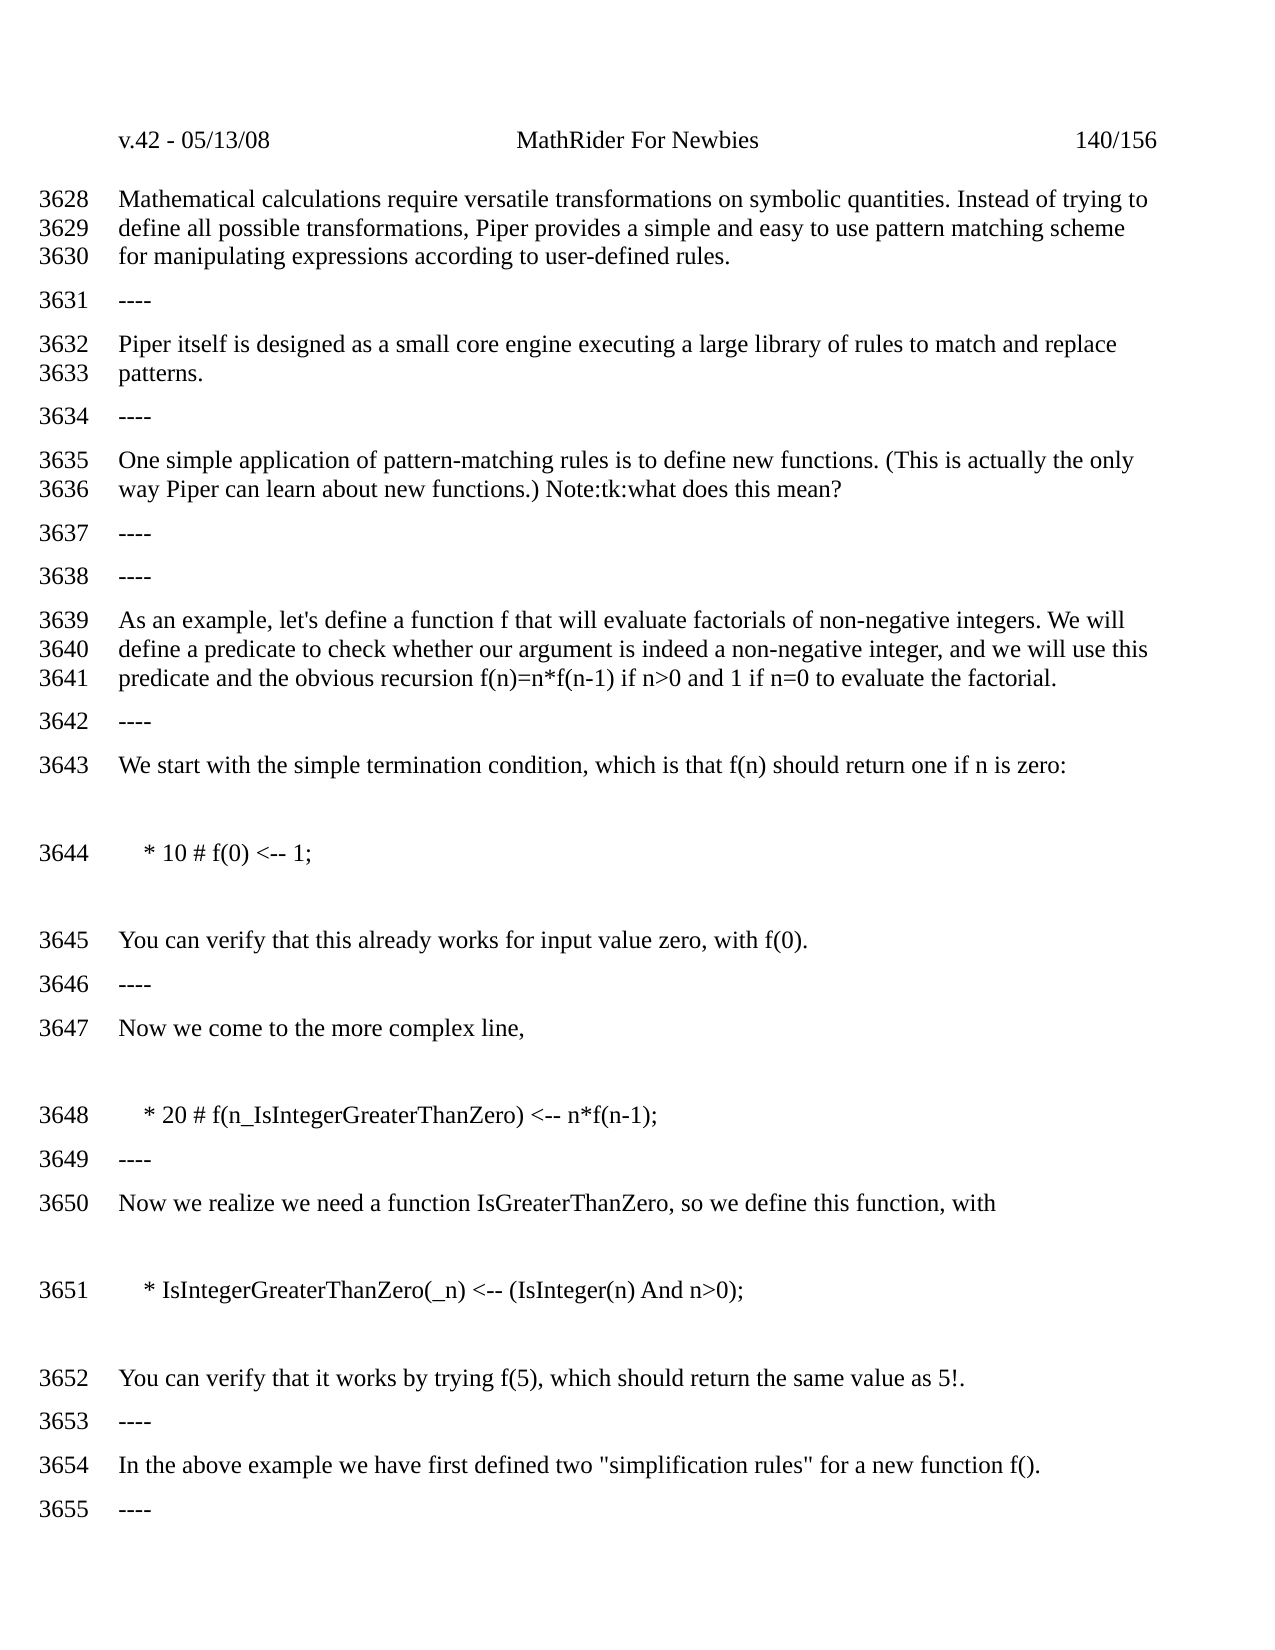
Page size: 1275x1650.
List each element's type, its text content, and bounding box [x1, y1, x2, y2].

text ---- [118, 1406, 1157, 1435]
text As an example, let's define a function f that will evaluate factorials of non-negative integers. We will define a predicate to check whether our argument is indeed a non-negative integer, and we will use this predicate and the obvious recursion f(n)=n*f(n-1) if n>0 and 1 if n=0 to evaluate the factorial. [118, 605, 1157, 691]
text ---- [118, 285, 1157, 314]
text We start with the simple termination condition, which is that f(n) should return one if n is zero: [118, 750, 1157, 779]
text Now we realize we need a function IsGreaterThanZero, so we define this function, with [118, 1188, 1157, 1216]
text Piper itself is designed as a small core engine executing a large library of rules to match and replace patterns. [118, 329, 1157, 386]
text ---- [118, 969, 1157, 998]
text Mathematical calculations require versatile transformations on symbolic quantities. Instead of trying to define all possible transformations, Piper provides a simple and easy to use pattern matching scheme for manipulating expressions according to user-defined rules. [118, 184, 1157, 270]
text ---- [118, 561, 1157, 590]
text Now we come to the more complex line, [118, 1013, 1157, 1041]
text You can verify that it works by trying f(5), which should return the same value as 5!. [118, 1363, 1157, 1391]
text In the above example we have first defined two "simplification rules" for a new function f(). [118, 1450, 1157, 1479]
text * 20 # f(n_IsIntegerGreaterThanZero) <-- n*f(n-1); [118, 1100, 1157, 1129]
text ---- [118, 518, 1157, 546]
text ---- [118, 401, 1157, 430]
text One simple application of pattern-matching rules is to define new functions. (This is actually the only way Piper can learn about new functions.) Note:tk:what does this mean? [118, 445, 1157, 503]
text * 10 # f(0) <-- 1; [118, 838, 1157, 866]
text You can verify that this already works for input value zero, with f(0). [118, 925, 1157, 954]
text ---- [118, 1144, 1157, 1173]
text ---- [118, 1494, 1157, 1523]
text * IsIntegerGreaterThanZero(_n) <-- (IsInteger(n) And n>0); [118, 1275, 1157, 1304]
text ---- [118, 706, 1157, 735]
